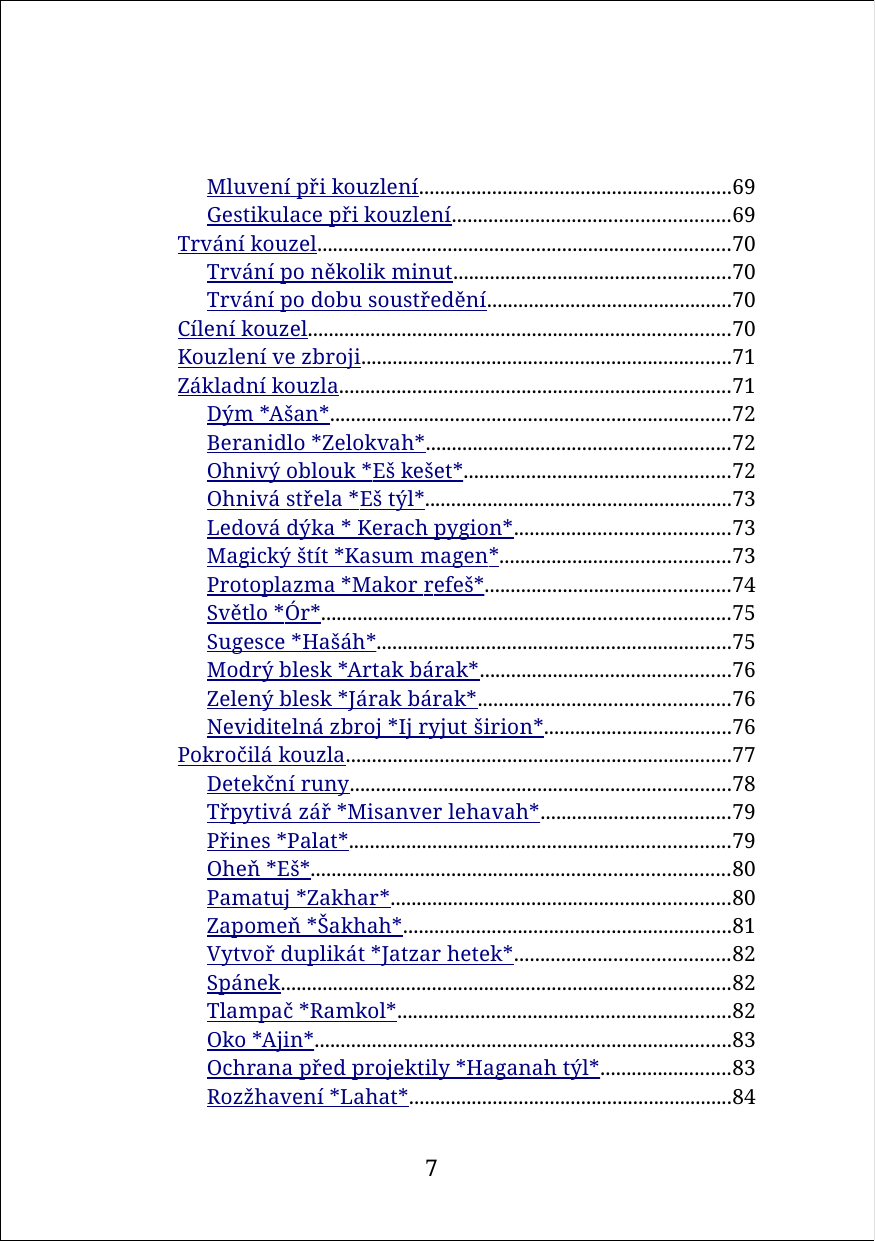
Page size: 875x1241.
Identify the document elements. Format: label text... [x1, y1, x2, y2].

text Tlampač *Ramkol* 82 [207, 996, 756, 1025]
text Sugesce *Hašáh* 75 [207, 627, 756, 655]
text Detekční runy 78 [207, 769, 756, 797]
text Třpytivá zář *Misanver lehavah* 79 [207, 797, 756, 826]
text Ochrana před projektily *Haganah týl* 83 [207, 1053, 756, 1082]
text Trvání po několik minut 70 [207, 257, 756, 286]
text Přines *Palat* 79 [207, 826, 756, 854]
text Protoplazma *Makor refeš* 74 [207, 570, 756, 598]
text Zapomeň *Šakhah* 81 [207, 911, 756, 939]
text Ohnivá střela *Eš týl* 73 [207, 484, 756, 513]
text Magický štít *Kasum magen* 73 [207, 541, 756, 570]
text Oko *Ajin* 83 [207, 1025, 756, 1053]
text Základní kouzla 71 [177, 371, 756, 399]
text Pokročilá kouzla 77 [177, 741, 756, 769]
text Rozžhavení *Lahat* 84 [207, 1082, 756, 1110]
text Trvání po dobu soustředění 70 [207, 286, 756, 314]
text Spánek 82 [207, 968, 756, 996]
text Pamatuj *Zakhar* 80 [207, 883, 756, 911]
text Kouzlení ve zbroji 71 [177, 342, 756, 371]
text Gestikulace při kouzlení 69 [207, 200, 756, 229]
text Trvání kouzel 70 [177, 229, 756, 257]
text Cílení kouzel 70 [177, 314, 756, 342]
text Oheň *Eš* 80 [207, 854, 756, 883]
text Beranidlo *Zelokvah* 72 [207, 428, 756, 456]
text Neviditelná zbroj *Ij ryjut širion* 76 [207, 712, 756, 741]
text Ledová dýka * Kerach pygion* 73 [207, 513, 756, 541]
text Dým *Ašan* 72 [207, 399, 756, 428]
text Světlo *Ór* 75 [207, 598, 756, 627]
text Modrý blesk *Artak bárak* 76 [207, 655, 756, 684]
text Zelený blesk *Járak bárak* 76 [207, 684, 756, 712]
text Ohnivý oblouk *Eš kešet* 72 [207, 456, 756, 484]
text Vytvoř duplikát *Jatzar hetek* 82 [207, 939, 756, 968]
text Mluvení při kouzlení 69 [207, 172, 756, 200]
